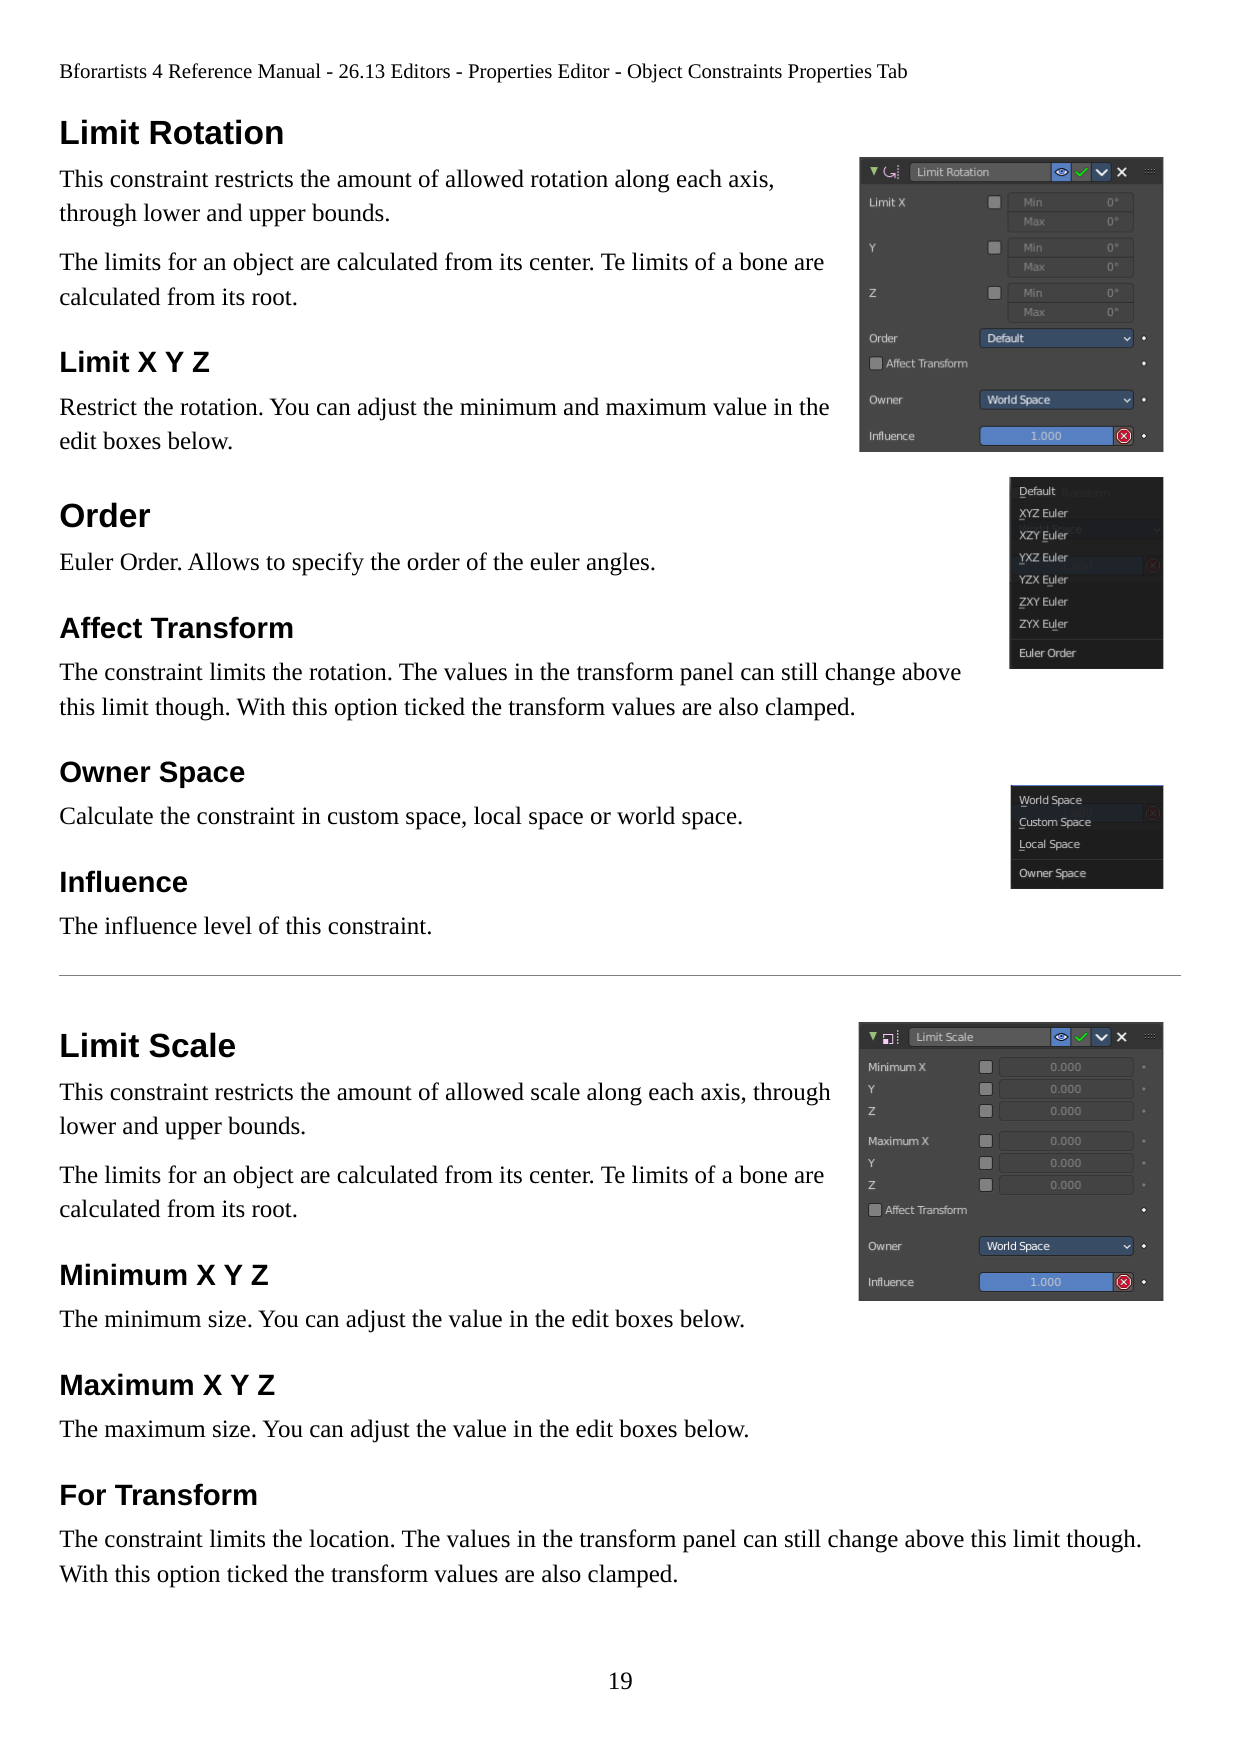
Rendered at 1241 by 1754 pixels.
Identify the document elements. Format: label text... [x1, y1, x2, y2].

subtitle [1164, 611, 1181, 644]
text Restrict the rotation. You can adjust the minimum and maximum value in the edit boxes below. [59, 392, 1181, 455]
text Calculate the constraint in custom space, local space or world space. [59, 801, 1010, 830]
subtitle Influence [59, 865, 1181, 899]
subtitle Limit X Y Z [59, 345, 859, 379]
subtitle Affect Transform [59, 611, 1009, 644]
text The limits for an object are calculated from its center. Te limits of a bone are calculated from its root. [59, 247, 859, 311]
text The maximum size. You can adjust the value in the edit boxes below. [59, 1414, 1181, 1443]
text The minimum size. You can adjust the value in the edit boxes below. [59, 1304, 1181, 1333]
text This constraint restricts the amount of allowed rotation along each axis, through lower and upper bounds. [59, 164, 859, 227]
picture [1010, 785, 1164, 889]
text Euler Order. Allows to specify the order of the euler angles. [59, 547, 1009, 576]
text The constraint limits the location. The values in the transform panel can still change above this limit though. With this option ticked the transform values are also clamped. [59, 1524, 1181, 1587]
picture [858, 1022, 1164, 1301]
subtitle Limit Scale [59, 1025, 858, 1064]
text The limits for an object are calculated from its center. Te limits of a bone are calculated from its root. [59, 1160, 858, 1223]
picture [859, 157, 1164, 452]
picture [1009, 477, 1164, 669]
subtitle [1164, 496, 1181, 535]
subtitle Maximum X Y Z [59, 1368, 1181, 1402]
subtitle Limit Rotation [59, 113, 1181, 151]
subtitle Minimum X Y Z [59, 1258, 858, 1292]
subtitle Owner Space [59, 755, 1181, 789]
subtitle [1164, 1025, 1181, 1064]
text The influence level of this constraint. [59, 911, 1181, 940]
text This constraint restricts the amount of allowed scale along each axis, through lower and upper bounds. [59, 1077, 858, 1140]
subtitle For Transform [59, 1478, 1181, 1512]
subtitle [1164, 1258, 1181, 1292]
subtitle [1164, 345, 1181, 379]
text The constraint limits the rotation. The values in the transform panel can still change above this limit though. With this option ticked the transform values are also clamped. [59, 657, 1181, 720]
subtitle Order [59, 496, 1009, 535]
